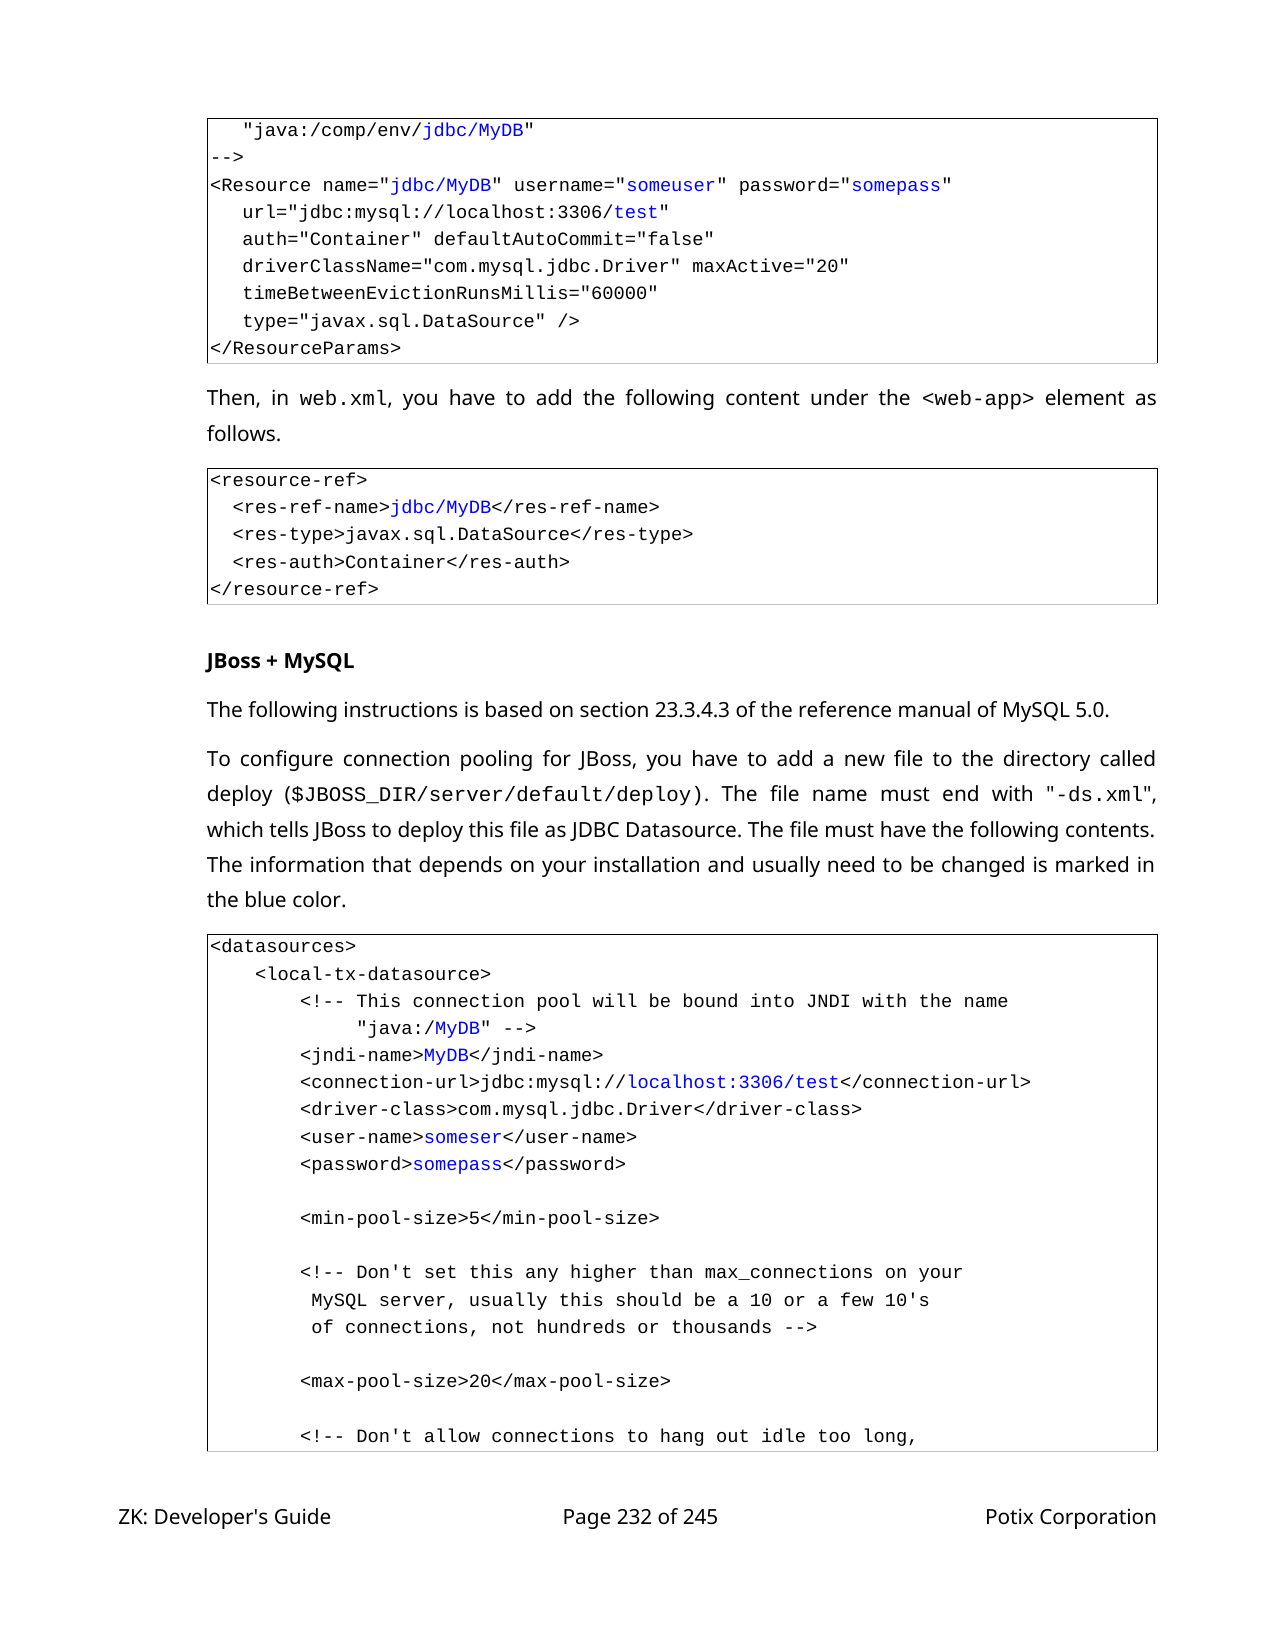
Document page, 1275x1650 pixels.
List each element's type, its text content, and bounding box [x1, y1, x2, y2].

text Then, in web.xml, you have to add the following content under the <web-app> element as follows. [207, 383, 1157, 447]
text To configure connection pooling for JBoss, you have to add a new file to the directory called deploy ($JBOSS_DIR/server/default/deploy). The file name must end with "-ds.xml", which tells JBoss to deploy this file as JDBC Datasource. The file must have the following contents. The information that depends on your installation and usually need to be changed is marked in the blue color. [207, 744, 1157, 913]
text <min-pool-size>5</min-pool-size> [208, 1206, 1157, 1230]
text type="javax.sql.DataSource" /> [208, 308, 1157, 333]
text <res-ref-name>jdbc/MyDB</res-ref-name> [208, 495, 1157, 519]
text </resource-ref> [208, 577, 1157, 604]
text --> [208, 145, 1157, 169]
text <!-- Don't set this any higher than max_connections on your [208, 1260, 1157, 1285]
text MySQL server, usually this should be a 10 or a few 10's [208, 1288, 1157, 1312]
text "java:/MyDB" --> [208, 1016, 1157, 1040]
text <res-auth>Container</res-auth> [208, 549, 1157, 574]
subtitle JBoss + MySQL [207, 646, 1157, 675]
text <Resource name="jdbc/MyDB" username="someuser" password="somepass" [208, 172, 1157, 197]
text <!-- Don't allow connections to hang out idle too long, [208, 1423, 1157, 1451]
text timeBetweenEvictionRunsMillis="60000" [208, 281, 1157, 306]
text auth="Container" defaultAutoCommit="false" [208, 227, 1157, 251]
text <driver-class>com.mysql.jdbc.Driver</driver-class> [208, 1097, 1157, 1122]
text url="jdbc:mysql://localhost:3306/test" [208, 200, 1157, 224]
text <user-name>someser</user-name> [208, 1124, 1157, 1149]
text <jndi-name>MyDB</jndi-name> [208, 1043, 1157, 1067]
text of connections, not hundreds or thousands --> [208, 1315, 1157, 1339]
text <!-- This connection pool will be bound into JNDI with the name [208, 988, 1157, 1013]
text <max-pool-size>20</max-pool-size> [208, 1369, 1157, 1393]
text </ResourceParams> [208, 336, 1157, 363]
text <local-tx-datasource> [208, 961, 1157, 986]
text <password>somepass</password> [208, 1152, 1157, 1176]
text <resource-ref> [208, 469, 1157, 492]
text driverClassName="com.mysql.jdbc.Driver" maxActive="20" [208, 254, 1157, 278]
text <connection-url>jdbc:mysql://localhost:3306/test</connection-url> [208, 1070, 1157, 1094]
text "java:/comp/env/jdbc/MyDB" [208, 119, 1157, 142]
text The following instructions is based on section 23.3.4.3 of the reference manual of MySQL 5.0. [207, 695, 1157, 723]
text <res-type>javax.sql.DataSource</res-type> [208, 522, 1157, 547]
text <datasources> [208, 935, 1157, 958]
